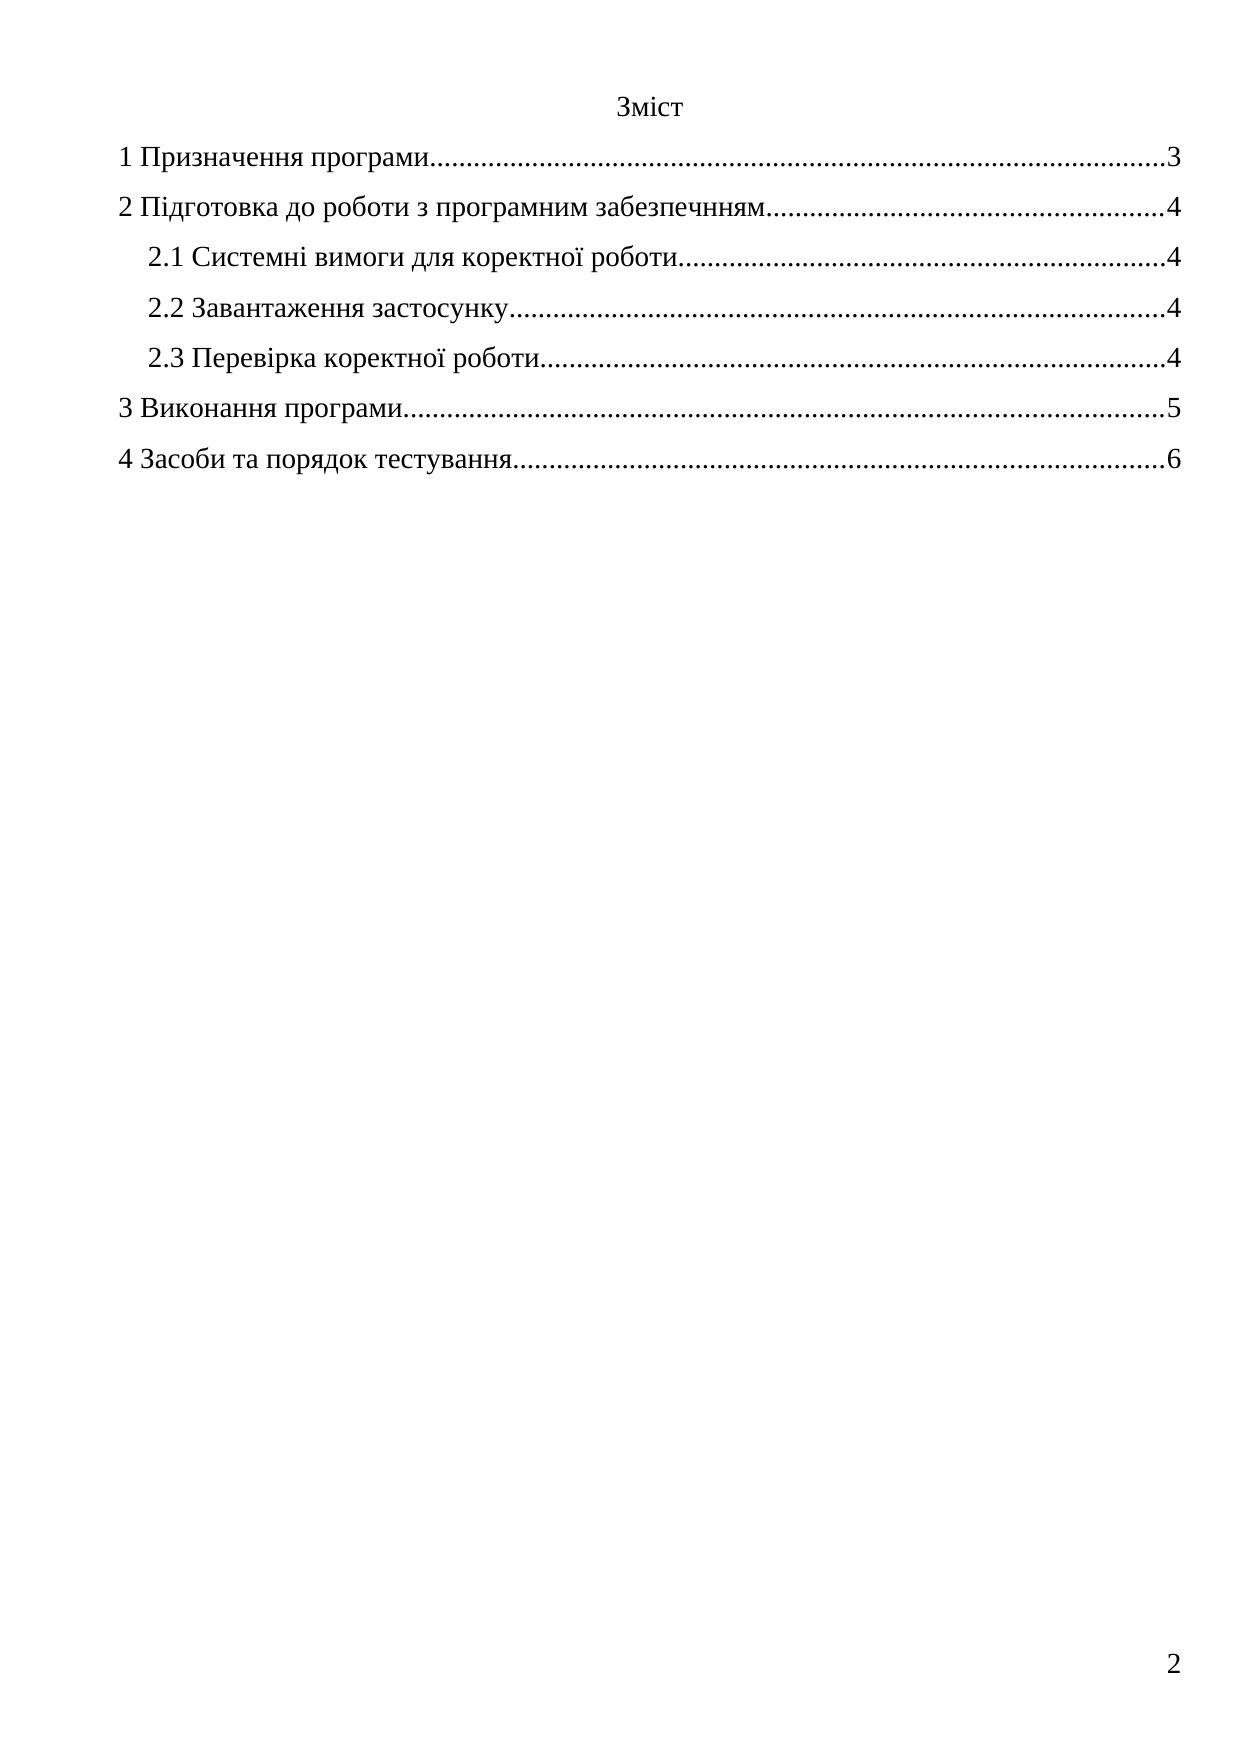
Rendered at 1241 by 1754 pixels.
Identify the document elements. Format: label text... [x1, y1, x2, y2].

text 1 Призначення програми 3 [118, 139, 1181, 172]
text 2.1 Системні вимоги для коректної роботи 4 [148, 239, 1181, 273]
text 3 Виконання програми 5 [118, 391, 1181, 424]
text Зміст [118, 89, 1181, 122]
text 2.3 Перевірка коректної роботи 4 [148, 340, 1181, 374]
text 2.2 Завантаження застосунку 4 [148, 290, 1181, 323]
text 4 Засоби та порядок тестування 6 [118, 441, 1181, 474]
text 2 Підготовка до роботи з програмним забезпечнням 4 [118, 189, 1181, 223]
